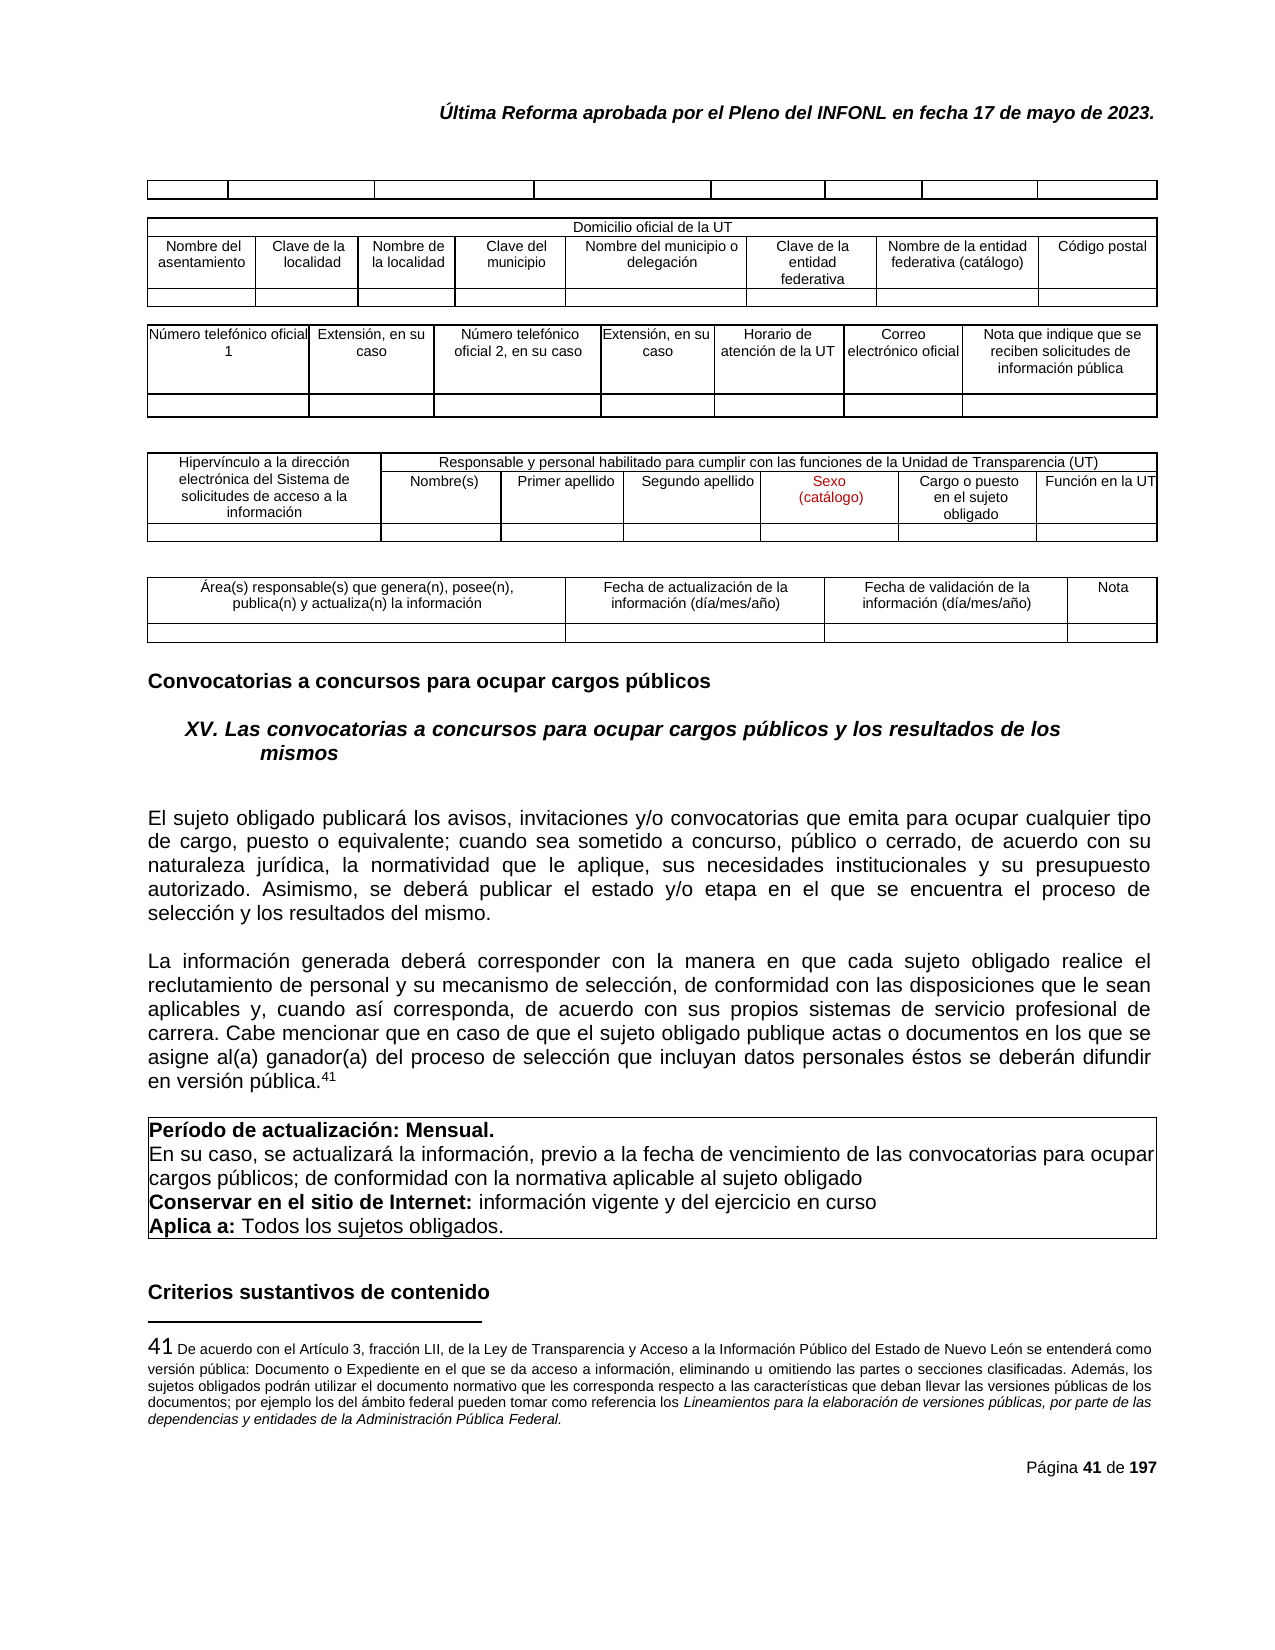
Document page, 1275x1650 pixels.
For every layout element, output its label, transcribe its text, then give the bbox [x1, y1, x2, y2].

text Conservar en el sitio de Internet: información vigente y del ejercicio en curso [149, 1189, 1156, 1213]
table_cell Nombre del asentamiento [148, 237, 255, 287]
table_cell Nombre del municipio o delegación [566, 237, 746, 287]
table_cell Sexo (catálogo) [761, 472, 898, 522]
table_cell [826, 181, 921, 198]
text El sujeto obligado publicará los avisos, invitaciones y/o convocatorias que emita para ocupar cualquier tipo de cargo, puesto o equivalente; cuando sea sometido a concurso, público o cerrado, de acuerdo con su naturaleza jurídica, la normatividad que le aplique, sus necesidades institucionales y su presupuesto autorizado. Asimismo, se deberá publicar el estado y/o etapa en el que se encuentra el proceso de selección y los resultados del mismo. [148, 805, 1152, 925]
table_cell [1037, 524, 1156, 541]
table_cell Código postal [1039, 237, 1156, 287]
text La información generada deberá corresponder con la manera en que cada sujeto obligado realice el reclutamiento de personal y su mecanismo de selección, de conformidad con las disposiciones que le sean aplicables y, cuando así corresponda, de acuerdo con sus propios sistemas de servicio profesional de carrera. Cabe mencionar que en caso de que el sujeto obligado publique actas o documentos en los que se asigne al(a) ganador(a) del proceso de selección que incluyan datos personales éstos se deberán difundir en versión pública. [148, 949, 1152, 1093]
table_cell Cargo o puesto en el sujeto obligado [899, 472, 1036, 522]
table_cell [502, 524, 623, 541]
table_header Fecha de actualización de la información (día/mes/año) [566, 578, 824, 623]
table_cell [923, 181, 1037, 198]
table_cell Función en la UT [1037, 472, 1156, 522]
table_cell [1038, 181, 1156, 198]
table_cell [761, 524, 898, 541]
table_cell [256, 289, 357, 306]
text Convocatorias a concursos para ocupar cargos públicos [148, 669, 1157, 693]
table_cell [899, 524, 1036, 541]
table_cell [877, 289, 1038, 306]
text Criterios sustantivos de contenido [148, 1280, 1068, 1304]
table_cell [1068, 624, 1156, 642]
table_cell [382, 524, 500, 541]
table_cell [148, 624, 565, 642]
table_cell [148, 524, 380, 541]
table_header Responsable y personal habilitado para cumplir con las funciones de la Unidad de Transparencia (UT) [382, 454, 1156, 471]
table_header Horario de atención de la UT [715, 326, 843, 393]
table_header Número telefónico oficial 2, en su caso [435, 326, 600, 393]
table_cell [359, 289, 454, 306]
table_header Hipervínculo a la dirección electrónica del Sistema de solicitudes de acceso a la información [148, 454, 380, 522]
table_cell [148, 395, 308, 416]
table_cell [566, 624, 824, 642]
table_cell [845, 395, 962, 416]
text XV. Las convocatorias a concursos para ocupar cargos públicos y los resultados de los mismos [185, 717, 1065, 764]
table_cell [310, 395, 433, 416]
table_cell [602, 395, 714, 416]
table_header Domicilio oficial de la UT [148, 219, 1156, 236]
table_cell [566, 289, 746, 306]
table_cell [624, 524, 760, 541]
table_cell Primer apellido [502, 472, 623, 522]
table_cell Clave de la entidad federativa [747, 237, 876, 287]
table_cell [715, 395, 843, 416]
table_cell [375, 181, 533, 198]
table_cell [1039, 289, 1156, 306]
table_header Correo electrónico oficial [845, 326, 962, 393]
table_header Extensión, en su caso [602, 326, 714, 393]
table_cell [712, 181, 824, 198]
table_header Área(s) responsable(s) que genera(n), posee(n), publica(n) y actualiza(n) la información [148, 578, 565, 623]
text Aplica a: Todos los sujetos obligados. [149, 1213, 1156, 1238]
table_header Extensión, en su caso [310, 326, 433, 393]
table_cell [148, 289, 255, 306]
table_header Fecha de validación de la información (día/mes/año) [825, 578, 1067, 623]
table_cell [963, 395, 1156, 416]
table_cell [747, 289, 876, 306]
text En su caso, se actualizará la información, previo a la fecha de vencimiento de las convocatorias para ocupar cargos públicos; de conformidad con la normativa aplicable al sujeto obligado [149, 1141, 1156, 1189]
table_cell Segundo apellido [624, 472, 760, 522]
table_header Nota que indique que se reciben solicitudes de información pública [963, 326, 1156, 393]
table_header Nota [1068, 578, 1156, 623]
table_cell Nombre de la entidad federativa (catálogo) [877, 237, 1038, 287]
list De acuerdo con el Artículo 3, fracción LII, de la Ley de Transparencia y Acceso a la Información Público del Estado de Nuevo León se entenderá como versión pública: Documento o Expediente en el que se da acceso a información, eliminando u omitiendo las partes o secciones clasificadas. Además, los sujetos obligados podrán utilizar el documento normativo que les corresponda respecto a las características que deban llevar las versiones públicas de los documentos; por ejemplo los del ámbito federal pueden tomar como referencia los Lineamientos para la elaboración de versiones públicas, por parte de las dependencias y entidades de la Administración Pública Federal. [148, 1330, 1153, 1427]
table_cell [825, 624, 1067, 642]
table_cell Clave del municipio [456, 237, 565, 287]
table_header Número telefónico oficial 1 [148, 326, 308, 393]
table_cell [229, 181, 374, 198]
table_cell Nombre(s) [382, 472, 500, 522]
table_cell [456, 289, 565, 306]
table_cell [535, 181, 710, 198]
table_cell Clave de la localidad [256, 237, 357, 287]
table_cell [435, 395, 600, 416]
table_cell Nombre de la localidad [359, 237, 454, 287]
table_cell [148, 181, 227, 198]
text Período de actualización: Mensual. [149, 1118, 1156, 1141]
